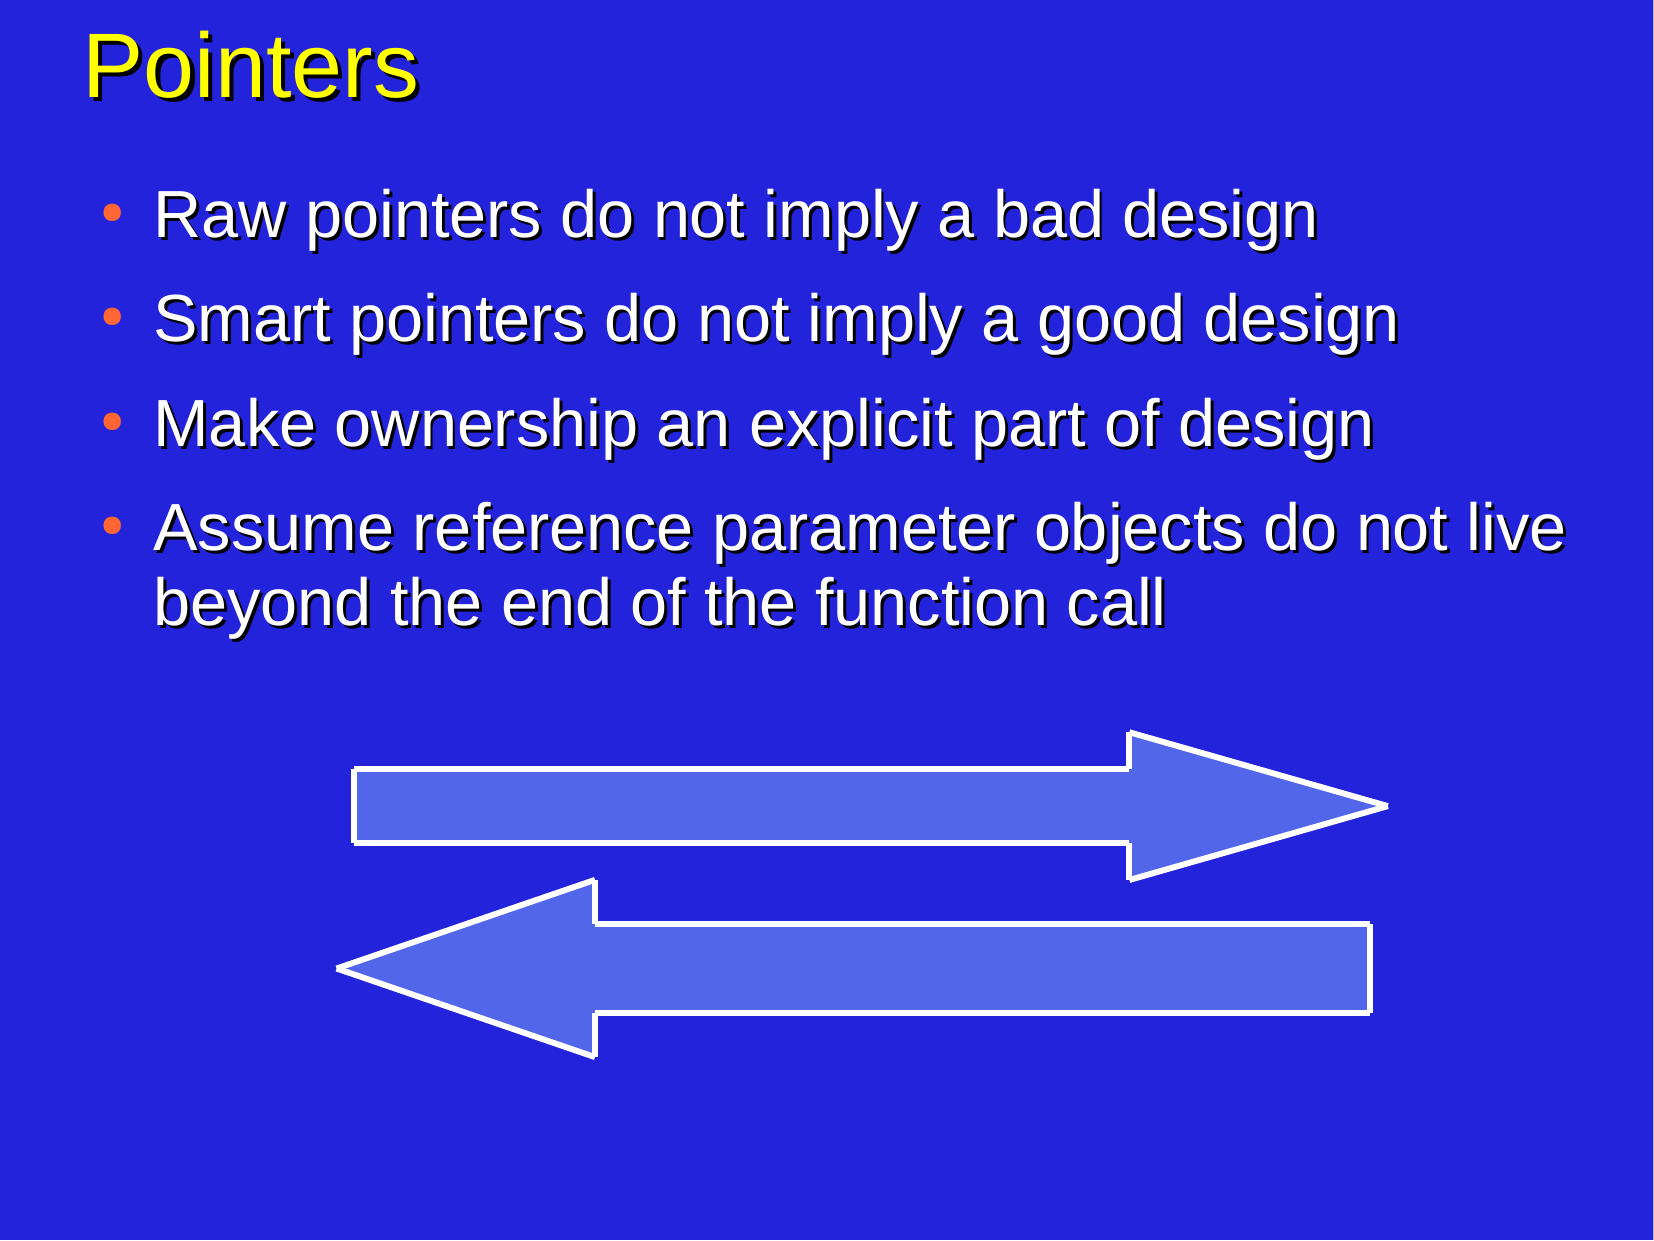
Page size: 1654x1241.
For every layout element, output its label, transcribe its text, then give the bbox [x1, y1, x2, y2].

text_box [354, 732, 1388, 880]
list Raw pointers do not imply a bad design Smart pointers do not imply a good design Make ownership an explicit part of design Assume reference parameter objects do not live beyond the end of the function call [82, 177, 1571, 1182]
text_box [336, 879, 1371, 1058]
title Pointers [82, 2, 1571, 130]
